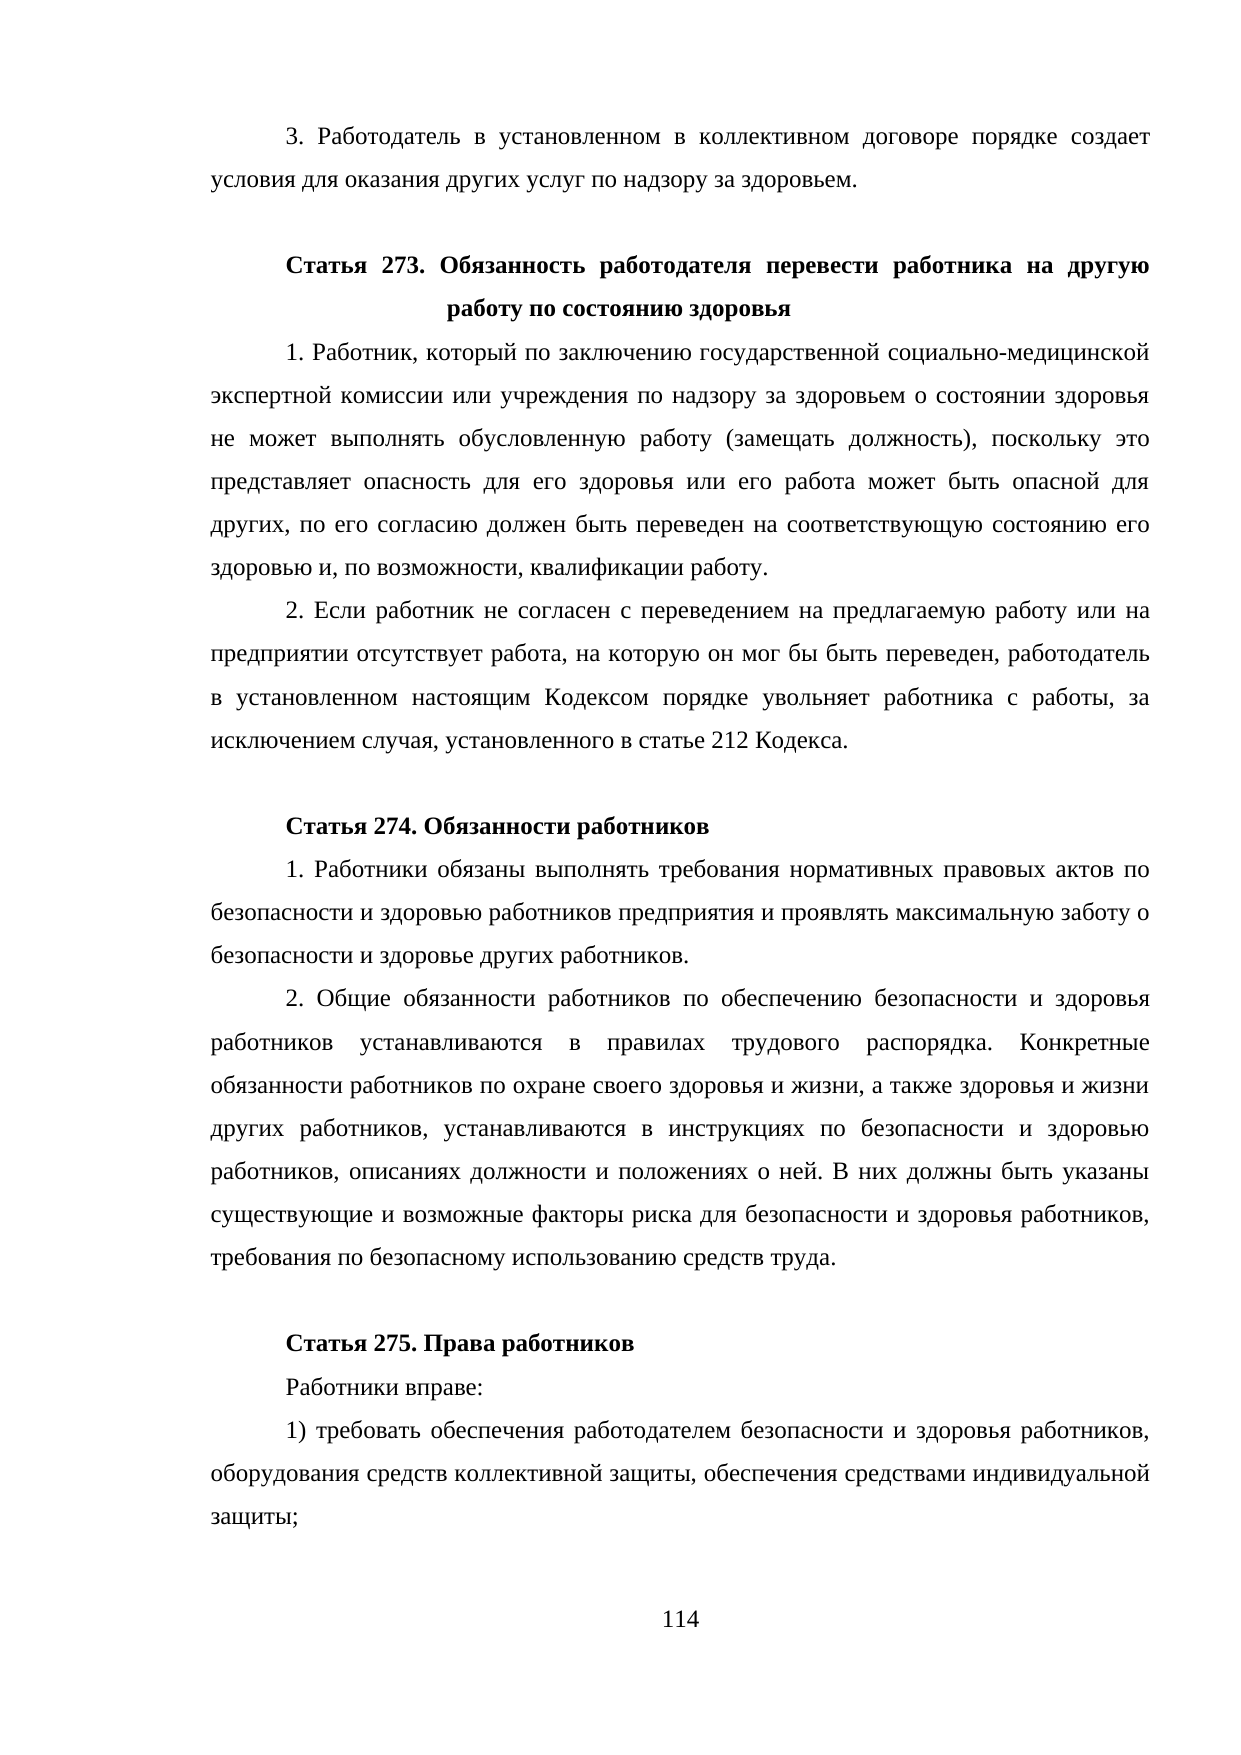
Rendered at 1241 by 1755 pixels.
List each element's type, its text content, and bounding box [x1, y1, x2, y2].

text 3. Работодатель в установленном в коллективном договоре порядке создает условия для оказания других услуг по надзору за здоровьем. [210, 121, 1151, 193]
text Статья 273. Обязанность работодателя перевести работника на другую работу по состоянию здоровья [285, 250, 1151, 322]
text Работники вправе: [210, 1372, 1151, 1400]
text Статья 274. Обязанности работников [210, 811, 1151, 840]
text 1. Работник, который по заключению государственной социально-медицинской экспертной комиссии или учреждения по надзору за здоровьем о состоянии здоровья не может выполнять обусловленную работу (замещать должность), поскольку это представляет опасность для его здоровья или его работа может быть опасной для других, по его согласию должен быть переведен на соответствующую состоянию его здоровью и, по возможности, квалификации работу. [210, 337, 1151, 581]
text 2. Если работник не согласен с переведением на предлагаемую работу или на предприятии отсутствует работа, на которую он мог бы быть переведен, работодатель в установленном настоящим Кодексом порядке увольняет работника с работы, за исключением случая, установленного в статье 212 Кодекса. [210, 595, 1151, 753]
text 2. Общие обязанности работников по обеспечению безопасности и здоровья работников устанавливаются в правилах трудового распорядка. Конкретные обязанности работников по охране своего здоровья и жизни, а также здоровья и жизни других работников, устанавливаются в инструкциях по безопасности и здоровью работников, описаниях должности и положениях о ней. В них должны быть указаны существующие и возможные факторы риска для безопасности и здоровья работников, требования по безопасному использованию средств труда. [210, 983, 1151, 1271]
text 1. Работники обязаны выполнять требования нормативных правовых актов по безопасности и здоровью работников предприятия и проявлять максимальную заботу о безопасности и здоровье других работников. [210, 854, 1151, 969]
text Статья 275. Права работников [210, 1328, 1151, 1357]
text 1) требовать обеспечения работодателем безопасности и здоровья работников, оборудования средств коллективной защиты, обеспечения средствами индивидуальной защиты; [210, 1415, 1151, 1530]
